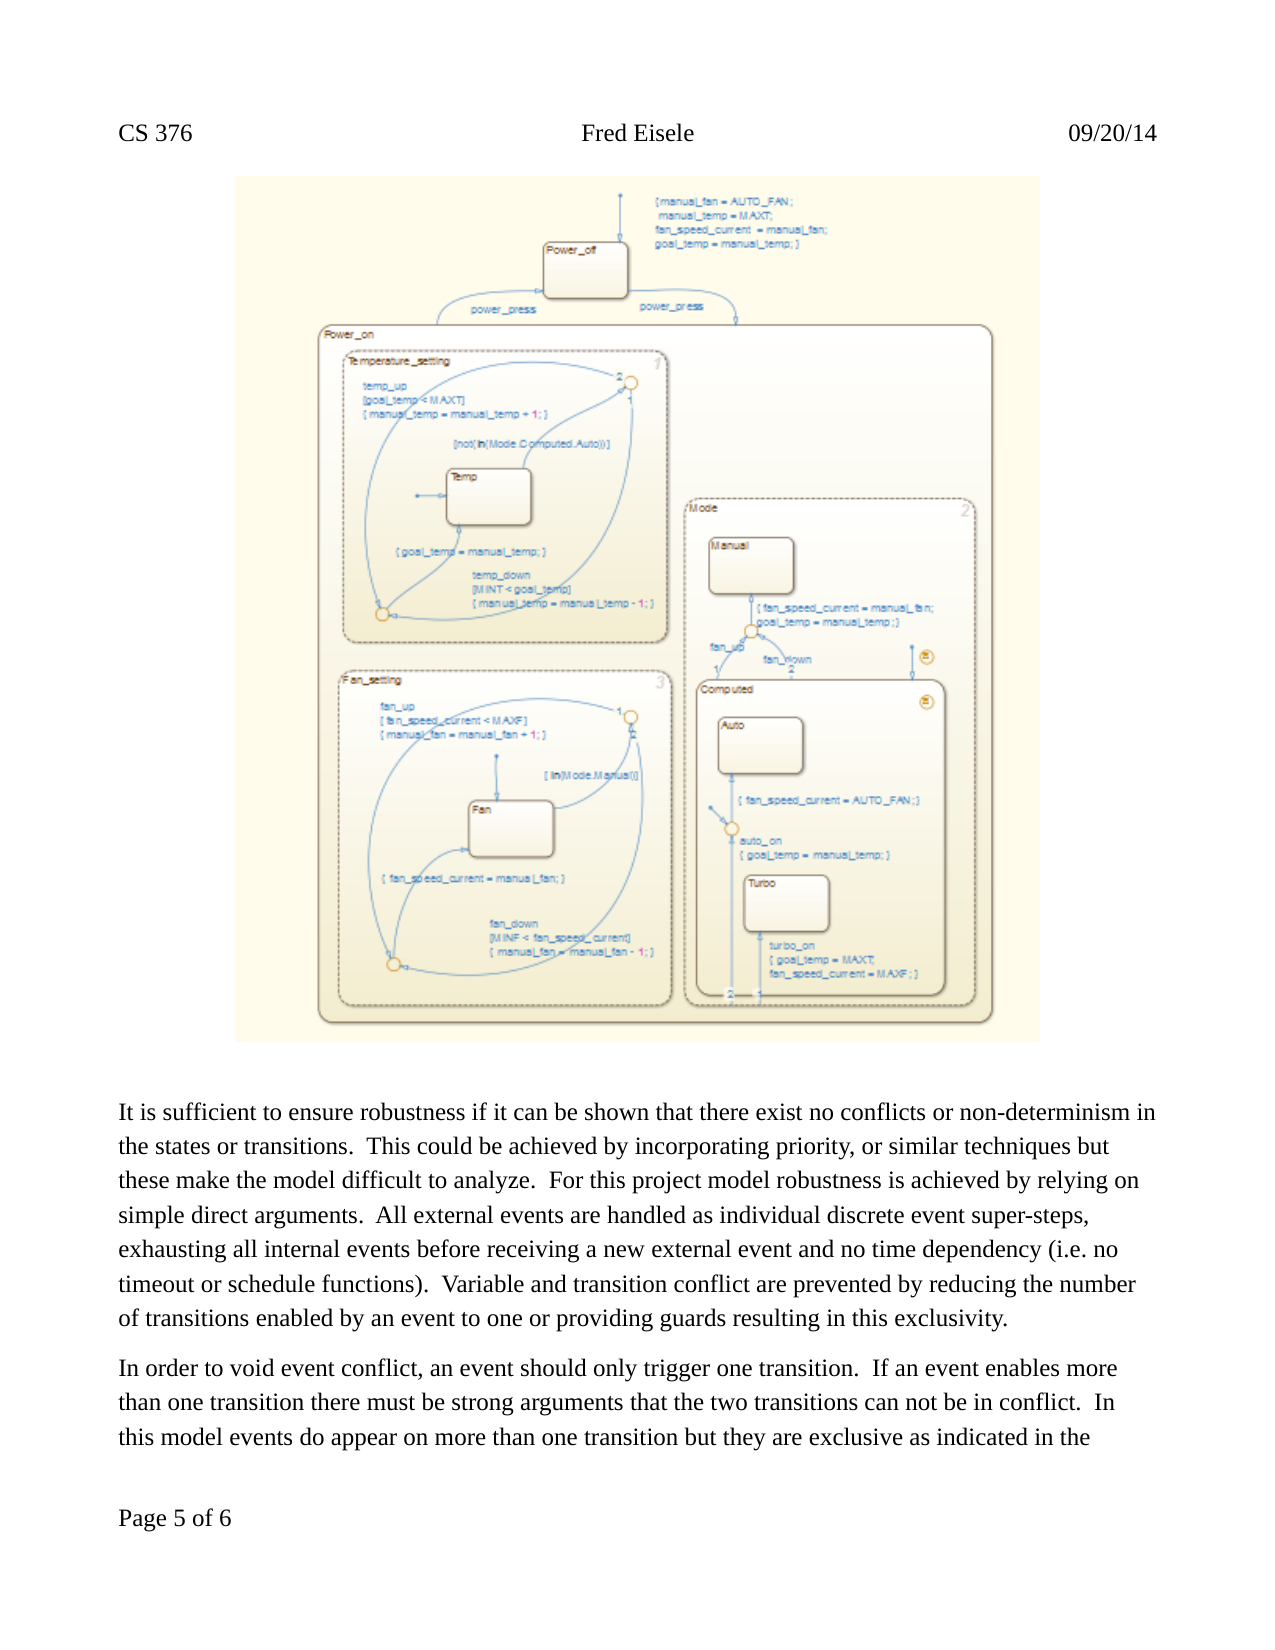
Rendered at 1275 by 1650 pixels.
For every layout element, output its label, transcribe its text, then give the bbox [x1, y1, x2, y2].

picture [235, 176, 1040, 1042]
text In order to void event conflict, an event should only trigger one transition. If an event enables more than one transition there must be strong arguments that the two transitions can not be in conflict. In this model events do appear on more than one transition but they are exclusive as indicated in the [118, 1353, 1157, 1450]
text It is sufficient to ensure robustness if it can be shown that there exist no conflicts or non-determinism in the states or transitions. This could be achieved by incorporating priority, or similar techniques but these make the model difficult to analyze. For this project model robustness is achieved by relying on simple direct arguments. All external events are handled as individual discrete event super-steps, exhausting all internal events before receiving a new external event and no time dependency (i.e. no timeout or schedule functions). Variable and transition conflict are prevented by reducing the number of transitions enabled by an event to one or providing guards resulting in this exclusivity. [118, 1097, 1157, 1332]
